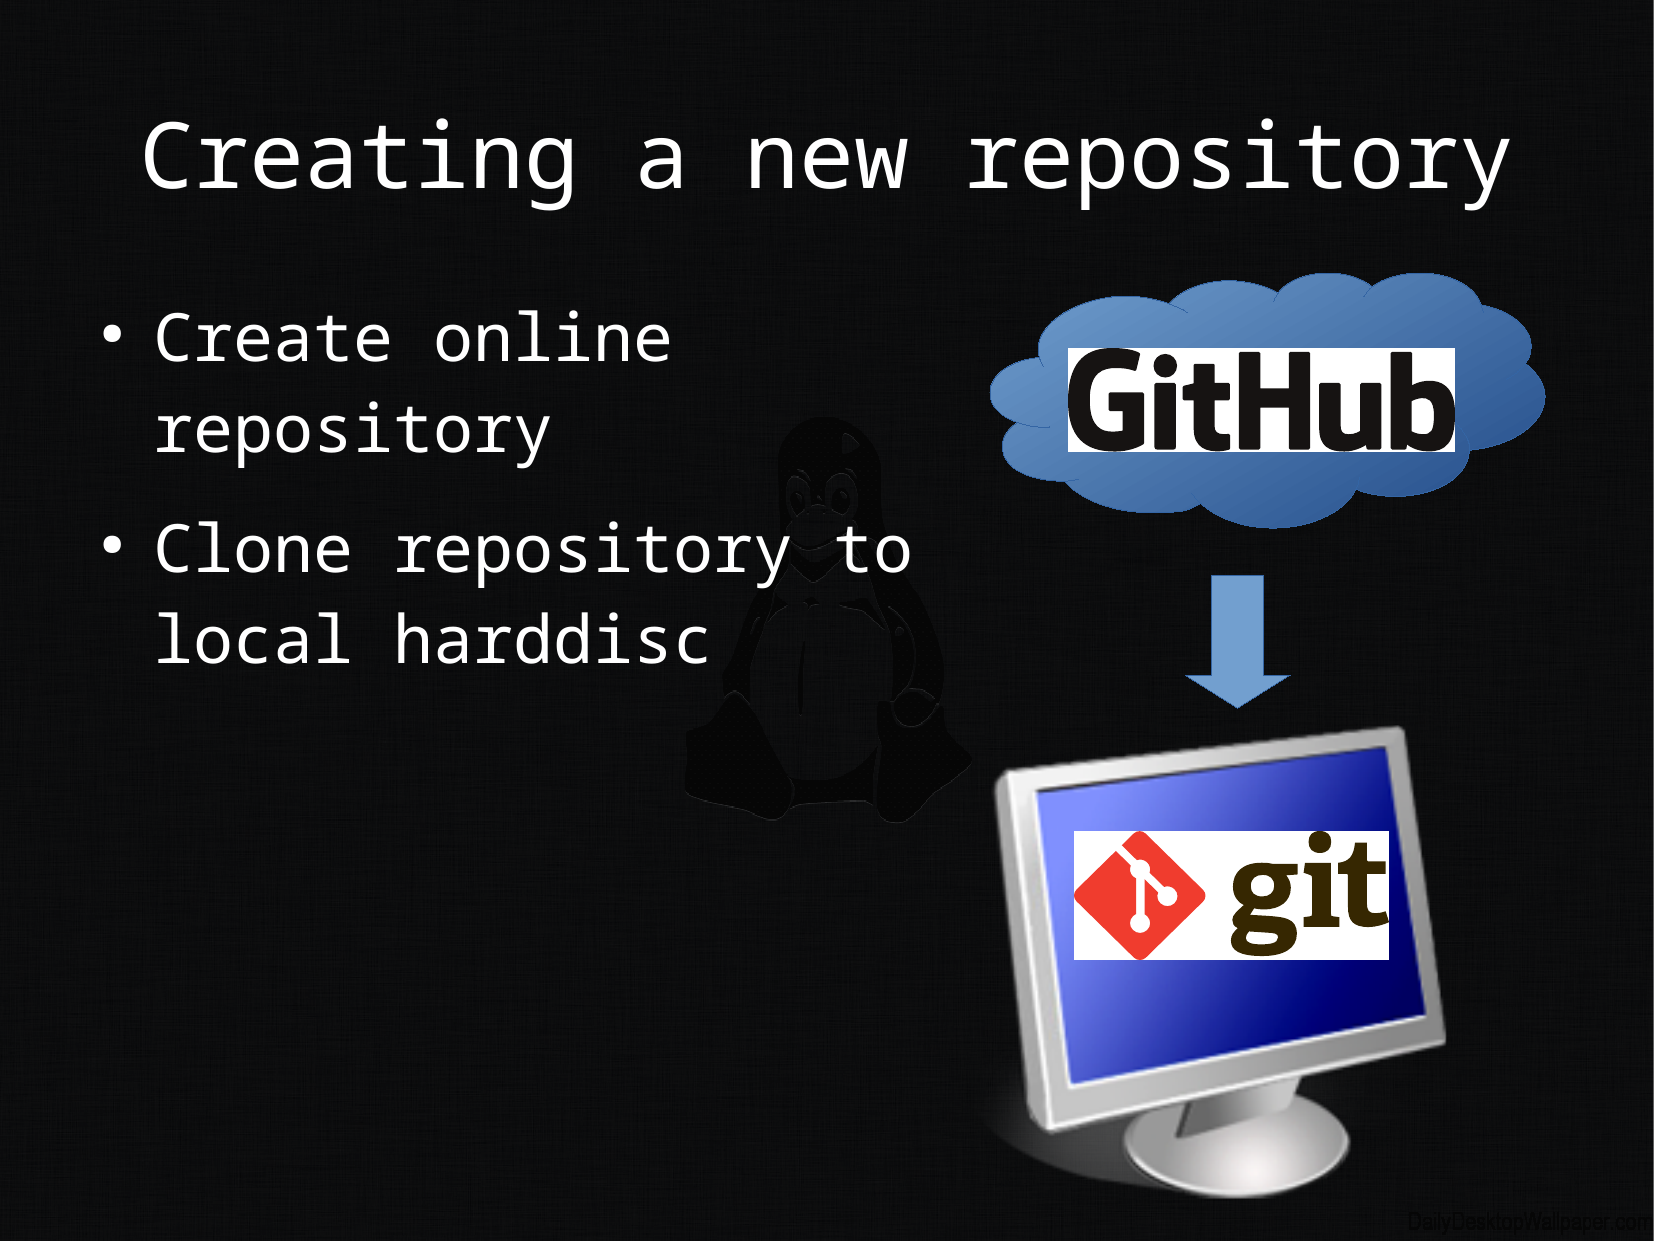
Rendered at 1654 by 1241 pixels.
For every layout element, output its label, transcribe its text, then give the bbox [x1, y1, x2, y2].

title Creating a new repository [82, 49, 1571, 257]
picture [0, 0, 1654, 1241]
text_box [990, 273, 1546, 529]
text_box [1185, 575, 1291, 709]
list Create online repository Clone repository to local harddisc [82, 290, 916, 1010]
